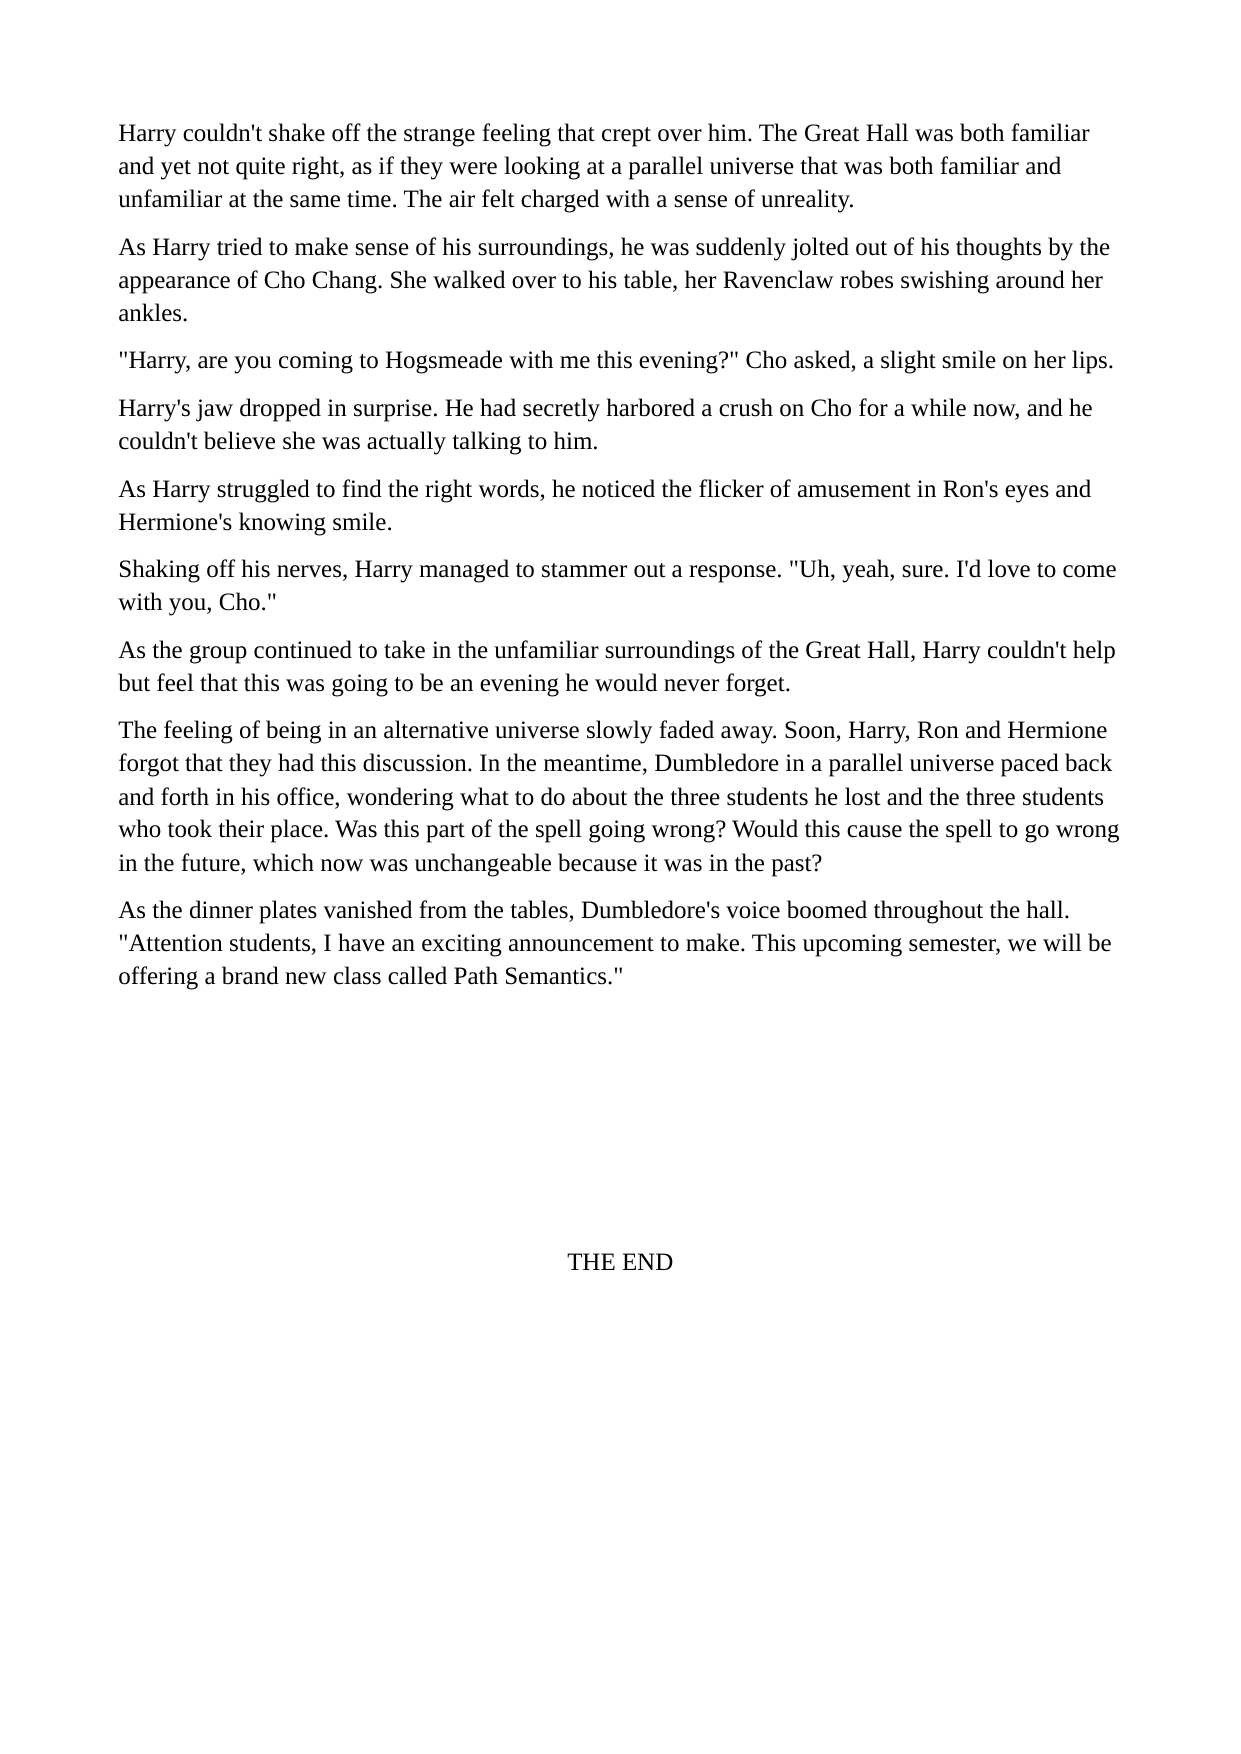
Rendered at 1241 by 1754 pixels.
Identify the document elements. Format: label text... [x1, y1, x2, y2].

text Harry's jaw dropped in surprise. He had secretly harbored a crush on Cho for a while now, and he couldn't believe she was actually talking to him. [118, 393, 1122, 455]
text As the group continued to take in the unfamiliar surroundings of the Great Hall, Harry couldn't help but feel that this was going to be an evening he would never forget. [118, 635, 1122, 697]
text The feeling of being in an alternative universe slowly faded away. Soon, Harry, Ron and Hermione forgot that they had this discussion. In the meantime, Dumbledore in a parallel universe paced back and forth in his office, wondering what to do about the three students he lost and the three students who took their place. Was this part of the spell going wrong? Would this cause the spell to go wrong in the future, which now was unchangeable because it was in the past? [118, 716, 1122, 876]
text THE END [118, 1247, 1122, 1276]
text Harry couldn't shake off the strange feeling that crept over him. The Great Hall was both familiar and yet not quite right, as if they were looking at a parallel universe that was both familiar and unfamiliar at the same time. The air felt charged with a sense of unreality. [118, 118, 1122, 213]
text "Harry, are you coming to Hogsmeade with me this evening?" Cho asked, a slight smile on her lips. [118, 345, 1122, 374]
text As the dinner plates vanished from the tables, Dumbledore's voice boomed throughout the hall. "Attention students, I have an exciting announcement to make. This upcoming semester, we will be offering a brand new class called Path Semantics." [118, 895, 1122, 990]
text As Harry tried to make sense of his surroundings, he was suddenly jolted out of his thoughts by the appearance of Cho Chang. She walked over to his table, her Ravenclaw robes swishing around her ankles. [118, 232, 1122, 327]
text Shaking off his nerves, Harry managed to stammer out a response. "Uh, yeah, sure. I'd love to come with you, Cho." [118, 554, 1122, 616]
text As Harry struggled to find the right words, he noticed the flicker of amusement in Ron's eyes and Hermione's knowing smile. [118, 474, 1122, 535]
